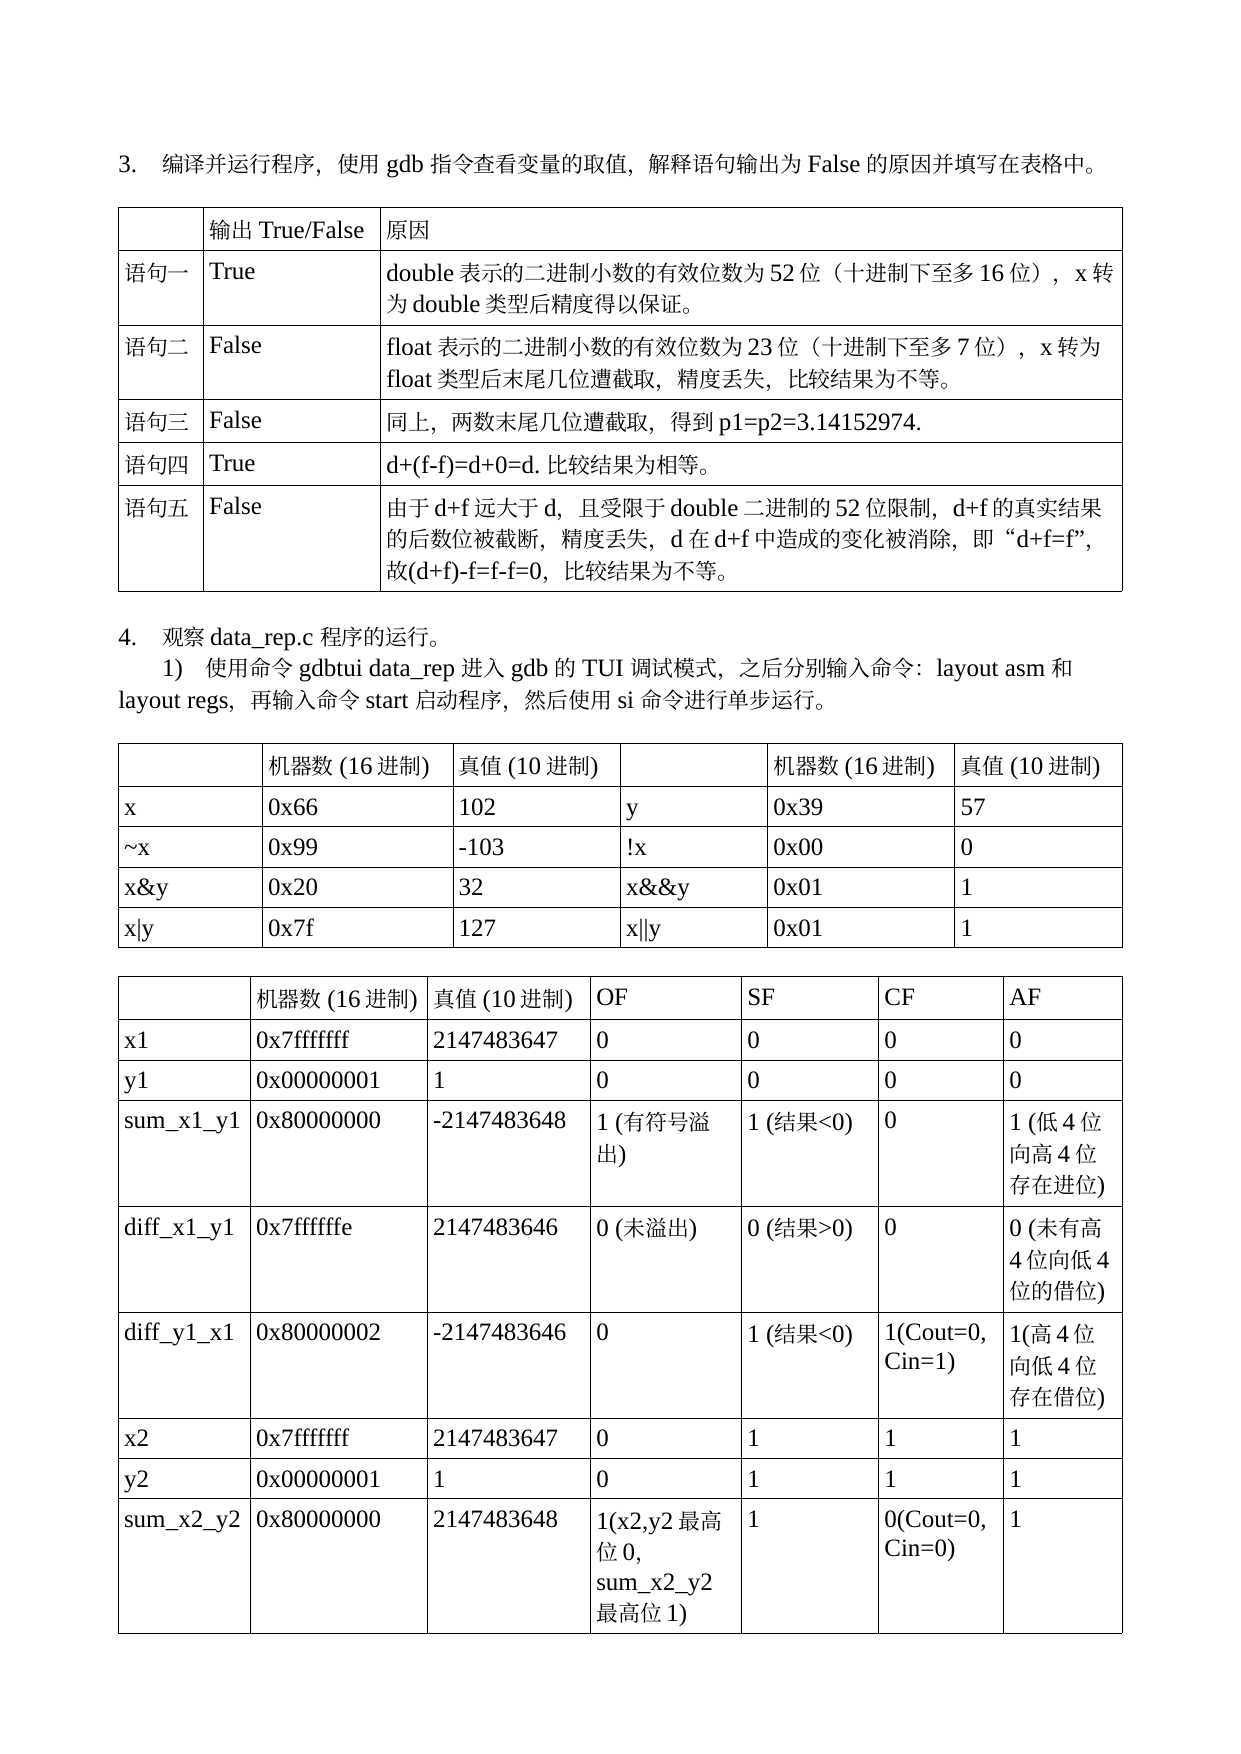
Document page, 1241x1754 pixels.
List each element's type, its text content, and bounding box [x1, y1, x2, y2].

table_cell x&&y [621, 868, 767, 907]
table_header 真值 (10进制) [428, 977, 590, 1019]
table_cell 0 [879, 1020, 1003, 1059]
table_cell 0 [879, 1101, 1003, 1206]
table_cell 0 (未溢出) [591, 1207, 741, 1312]
table_cell diff_x1_y1 [119, 1207, 250, 1312]
table_cell 127 [454, 908, 620, 947]
table_cell x||y [621, 908, 767, 947]
table_cell 1 (低4位向高4位存在进位) [1004, 1101, 1122, 1206]
table_cell y2 [119, 1459, 250, 1498]
table_cell 0 [879, 1061, 1003, 1100]
table_cell float表示的二进制小数的有效位数为23位（十进制下至多7位），x转为float类型后末尾几位遭截取，精度丢失，比较结果为不等。 [381, 326, 1122, 399]
table_cell 语句二 [119, 326, 203, 399]
table_cell 语句五 [119, 486, 203, 591]
table_header 机器数 (16进制) [251, 977, 427, 1019]
table_cell 0x00000001 [251, 1459, 427, 1498]
table_cell sum_x2_y2 [119, 1499, 250, 1633]
table_cell y1 [119, 1061, 250, 1100]
table_cell 1 (结果<0) [742, 1101, 878, 1206]
table_cell 0x01 [768, 868, 954, 907]
table_cell 1(Cout=0,Cin=1) [879, 1313, 1003, 1418]
table_cell 0x00 [768, 827, 954, 867]
table_header OF [591, 977, 741, 1019]
table_header 机器数 (16进制) [768, 744, 954, 786]
table_cell double表示的二进制小数的有效位数为52位（十进制下至多16位），x转为double类型后精度得以保证。 [381, 251, 1122, 324]
table_cell x|y [119, 908, 262, 947]
table_cell 0 [742, 1061, 878, 1100]
table_cell 1 (有符号溢出) [591, 1101, 741, 1206]
table_header 机器数 (16进制) [263, 744, 453, 786]
table_header [621, 744, 767, 786]
table_cell 0 (未有高4位向低4位的借位) [1004, 1207, 1122, 1312]
table_cell 0x7fffffff [251, 1419, 427, 1458]
table_cell 2147483647 [428, 1419, 590, 1458]
table_cell 语句三 [119, 400, 203, 442]
table_cell 0 [591, 1419, 741, 1458]
table_cell 0x20 [263, 868, 453, 907]
table_cell 语句一 [119, 251, 203, 324]
table_header [119, 744, 262, 786]
table_cell -2147483648 [428, 1101, 590, 1206]
table_cell 57 [955, 787, 1122, 826]
table_cell 2147483647 [428, 1020, 590, 1059]
table_cell 1 [879, 1419, 1003, 1458]
table_cell False [204, 326, 380, 399]
table_cell 0x66 [263, 787, 453, 826]
text 3. 编译并运行程序，使用 gdb 指令查看变量的取值，解释语句输出为 False 的原因并填写在表格中。 [118, 147, 1122, 178]
text 1) 使用命令 gdbtui data_rep 进入 gdb 的 TUI 调试模式，之后分别输入命令：layout asm 和 layout regs，再输入命令 start 启动程序，然后使用 si 命令进行单步运行。 [118, 651, 1122, 714]
table_cell 1 [742, 1459, 878, 1498]
table_cell y [621, 787, 767, 826]
table_cell 0 [1004, 1020, 1122, 1059]
table_cell diff_y1_x1 [119, 1313, 250, 1418]
table_header 真值 (10进制) [454, 744, 620, 786]
table_cell ~x [119, 827, 262, 867]
table_cell 1 (结果<0) [742, 1313, 878, 1418]
table_cell 0x80000000 [251, 1499, 427, 1633]
table_cell 32 [454, 868, 620, 907]
table_cell 0 [591, 1459, 741, 1498]
table_header [119, 208, 203, 250]
table_cell 1 [955, 868, 1122, 907]
table_cell 0x99 [263, 827, 453, 867]
table_header SF [742, 977, 878, 1019]
table_cell 0x7ffffffe [251, 1207, 427, 1312]
table_cell 语句四 [119, 443, 203, 485]
table_cell 1 [428, 1459, 590, 1498]
table_cell 0x7fffffff [251, 1020, 427, 1059]
table_cell 0 [591, 1061, 741, 1100]
table_cell x2 [119, 1419, 250, 1458]
table_cell 1(x2,y2最高位0， sum_x2_y2最高位1) [591, 1499, 741, 1633]
table_cell 0 [955, 827, 1122, 867]
table_cell 由于d+f远大于d，且受限于double二进制的52位限制，d+f的真实结果的后数位被截断，精度丢失，d在d+f中造成的变化被消除，即“d+f=f”，故(d+f)-f=f-f=0，比较结果为不等。 [381, 486, 1122, 591]
table_cell 0x39 [768, 787, 954, 826]
table_cell x&y [119, 868, 262, 907]
table_header 原因 [381, 208, 1122, 250]
table_cell 1(高4位向低4位存在借位) [1004, 1313, 1122, 1418]
table_cell 1 [955, 908, 1122, 947]
table_cell 1 [1004, 1459, 1122, 1498]
table_cell -2147483646 [428, 1313, 590, 1418]
table_cell 2147483646 [428, 1207, 590, 1312]
table_cell 0 (结果>0) [742, 1207, 878, 1312]
table_cell 1 [742, 1499, 878, 1633]
table_cell !x [621, 827, 767, 867]
table_cell -103 [454, 827, 620, 867]
table_cell x [119, 787, 262, 826]
table_cell False [204, 486, 380, 591]
table_cell False [204, 400, 380, 442]
text 4. 观察data_rep.c 程序的运行。 [118, 620, 1122, 651]
table_cell sum_x1_y1 [119, 1101, 250, 1206]
table_header AF [1004, 977, 1122, 1019]
table_cell 1 [742, 1419, 878, 1458]
table_header [119, 977, 250, 1019]
table_cell 0 [591, 1020, 741, 1059]
table_cell 1 [1004, 1419, 1122, 1458]
table_cell 0 [591, 1313, 741, 1418]
table_header 输出 True/False [204, 208, 380, 250]
table_cell 0x80000000 [251, 1101, 427, 1206]
table_cell 1 [428, 1061, 590, 1100]
table_cell 0x00000001 [251, 1061, 427, 1100]
table_cell 0 [879, 1207, 1003, 1312]
table_cell 2147483648 [428, 1499, 590, 1633]
table_cell x1 [119, 1020, 250, 1059]
table_header 真值 (10进制) [955, 744, 1122, 786]
table_cell True [204, 251, 380, 324]
table_cell 0 [1004, 1061, 1122, 1100]
table_cell 0x7f [263, 908, 453, 947]
table_cell 同上，两数末尾几位遭截取，得到p1=p2=3.14152974. [381, 400, 1122, 442]
table_cell 0x80000002 [251, 1313, 427, 1418]
table_cell 0x01 [768, 908, 954, 947]
table_cell 1 [1004, 1499, 1122, 1633]
table_cell 102 [454, 787, 620, 826]
table_header CF [879, 977, 1003, 1019]
table_cell 0 [742, 1020, 878, 1059]
table_cell 1 [879, 1459, 1003, 1498]
table_cell True [204, 443, 380, 485]
table_cell 0(Cout=0,Cin=0) [879, 1499, 1003, 1633]
table_cell d+(f-f)=d+0=d. 比较结果为相等。 [381, 443, 1122, 485]
